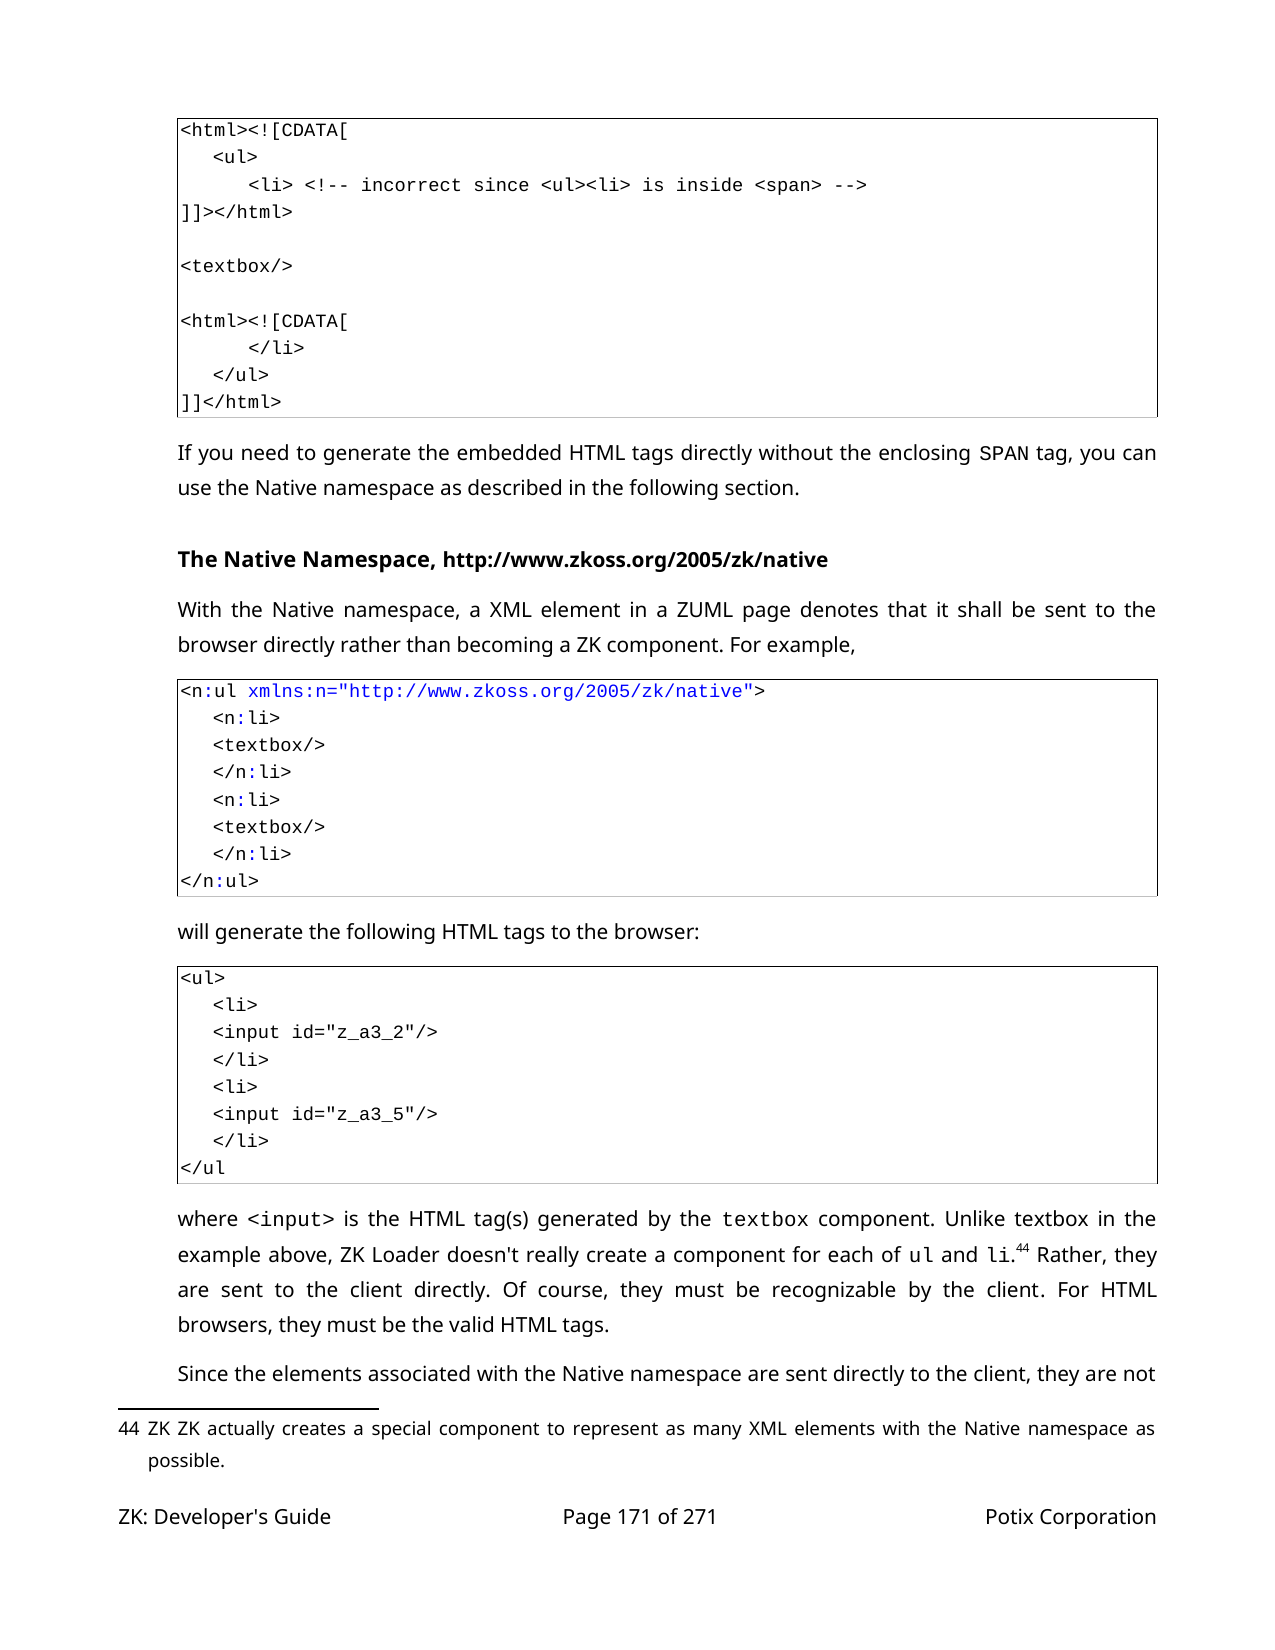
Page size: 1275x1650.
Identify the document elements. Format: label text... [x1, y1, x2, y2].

subtitle The Native Namespace, http://www.zkoss.org/2005/zk/native [177, 544, 1157, 574]
text <n:li> [178, 788, 1157, 812]
text <textbox/> [178, 254, 1157, 278]
text <li> <!-- incorrect since <ul><li> is inside <span> --> [178, 172, 1157, 197]
text ]]</html> [178, 390, 1157, 417]
text </n:li> [178, 842, 1157, 866]
text </li> [178, 1047, 1157, 1072]
text Since the elements associated with the Native namespace are sent directly to the client, they are not [177, 1359, 1157, 1387]
text <textbox/> [178, 733, 1157, 757]
text <n:li> [178, 706, 1157, 730]
text </n:li> [178, 760, 1157, 785]
text <html><![CDATA[ [178, 119, 1157, 142]
text </ul> [178, 363, 1157, 387]
text With the Native namespace, a XML element in a ZUML page denotes that it shall be sent to the browser directly rather than becoming a ZK component. For example, [177, 595, 1157, 658]
text <ul> [178, 967, 1157, 990]
text ZK ZK actually creates a special component to represent as many XML elements with the Native namespace as possible. [118, 1416, 1157, 1473]
text </li> [178, 336, 1157, 360]
text <n:ul xmlns:n="http://www.zkoss.org/2005/zk/native"> [178, 680, 1157, 703]
text If you need to generate the embedded HTML tags directly without the enclosing SPAN tag, you can use the Native namespace as described in the following section. [177, 438, 1157, 502]
text will generate the following HTML tags to the browser: [177, 917, 1157, 945]
text <li> [178, 993, 1157, 1017]
text <ul> [178, 145, 1157, 169]
text </ul [178, 1156, 1157, 1183]
text <li> [178, 1075, 1157, 1099]
text <html><![CDATA[ [178, 308, 1157, 333]
text <textbox/> [178, 815, 1157, 839]
text <input id="z_a3_2"/> [178, 1020, 1157, 1044]
text </li> [178, 1129, 1157, 1153]
text where <input> is the HTML tag(s) generated by the textbox component. Unlike textbox in the example above, ZK Loader doesn't really create a component for each of ul and li. Rather, they are sent to the client directly. Of course, they must be recognizable by the client. For HTML browsers, they must be the valid HTML tags. [177, 1204, 1157, 1339]
text ]]></html> [178, 200, 1157, 224]
text </n:ul> [178, 869, 1157, 896]
text <input id="z_a3_5"/> [178, 1102, 1157, 1126]
